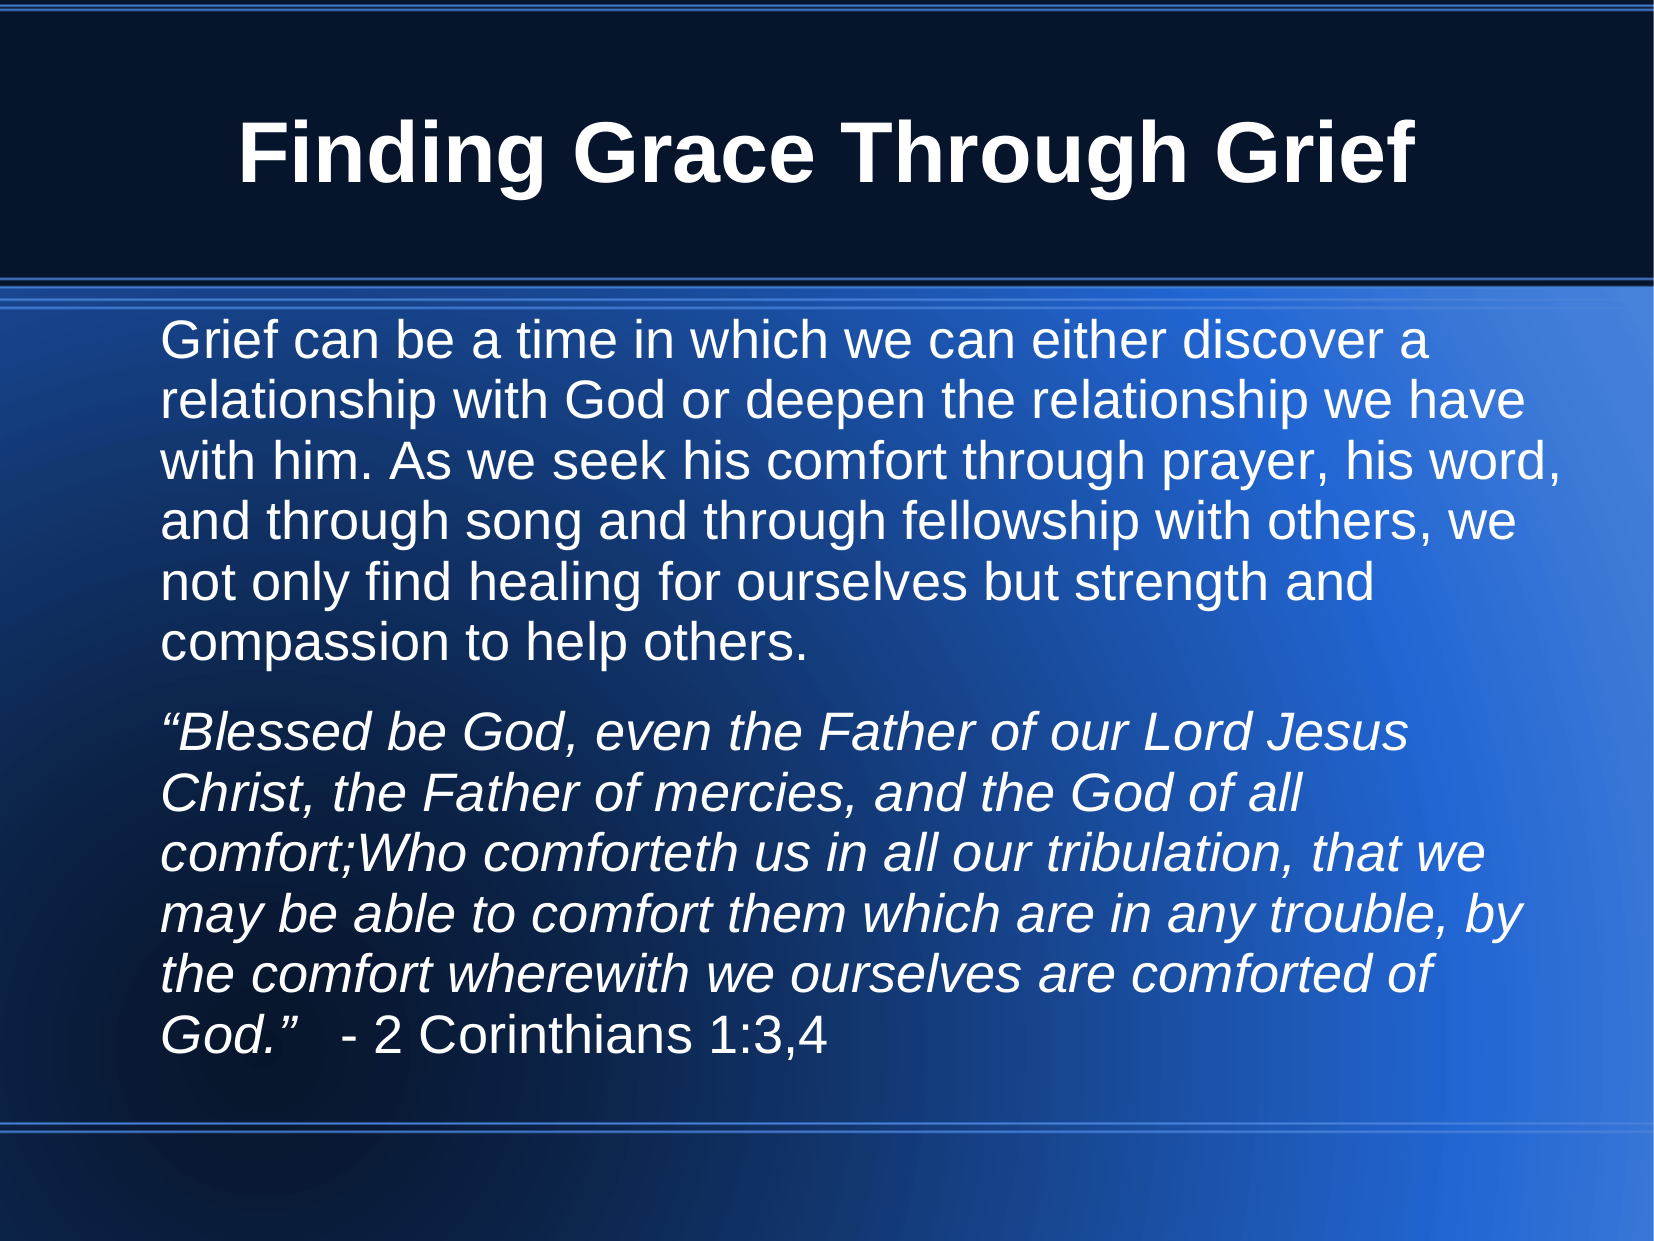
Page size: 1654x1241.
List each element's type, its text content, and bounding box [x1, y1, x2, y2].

picture [0, 0, 1654, 1241]
list Grief can be a time in which we can either discover a relationship with God or deepen the relationship we have with him. As we seek his comfort through prayer, his word, and through song and through fellowship with others, we not only find healing for ourselves but strength and compassion to help others. “Blessed be God, even the Father of our Lord Jesus Christ, the Father of mercies, and the God of all comfort;Who comforteth us in all our tribulation, that we may be able to comfort them which are in any trouble, by the comfort wherewith we ourselves are comforted of God.” - 2 Corinthians 1:3,4 [90, 309, 1579, 1064]
title Finding Grace Through Grief [82, 49, 1571, 257]
